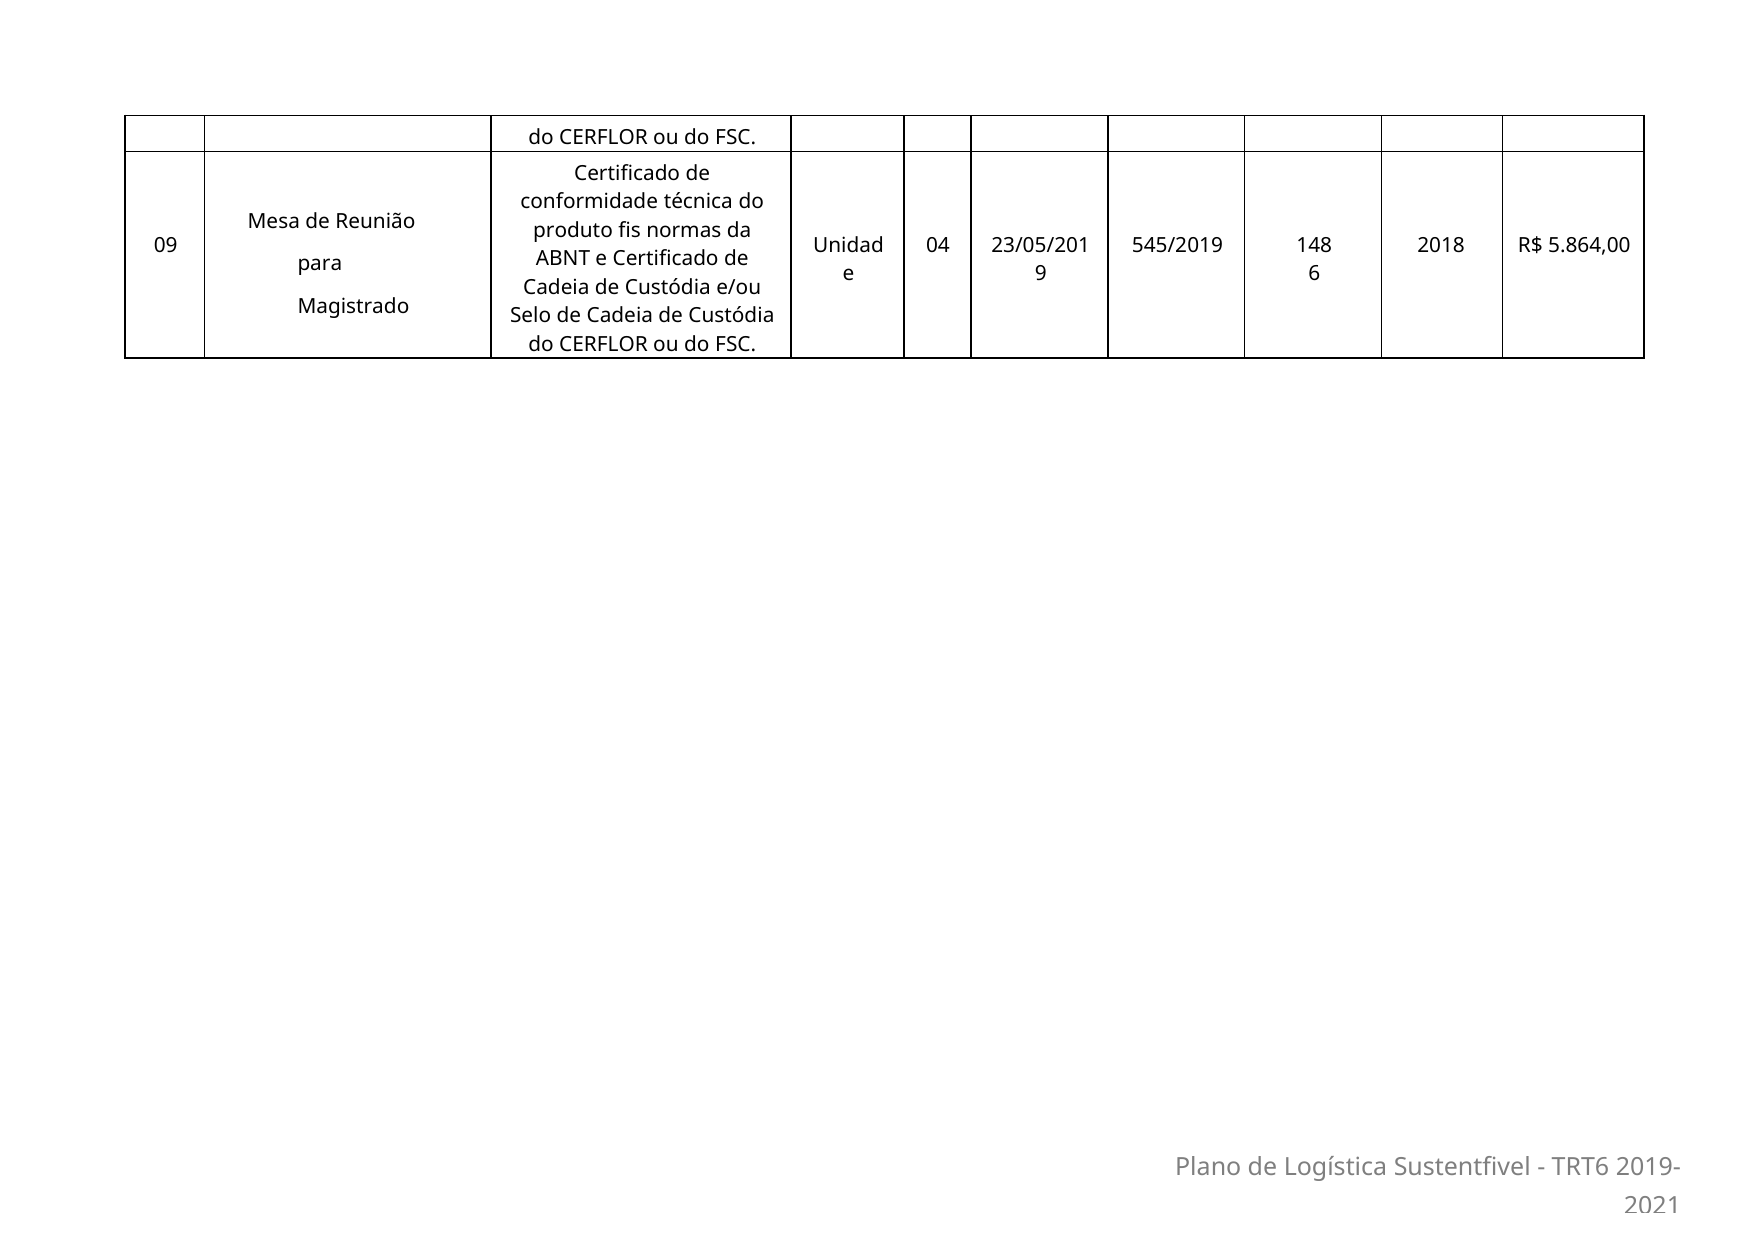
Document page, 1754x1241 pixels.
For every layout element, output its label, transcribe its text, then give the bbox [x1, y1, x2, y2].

table_cell 1486 [1245, 152, 1381, 357]
table_cell Mesa de Reunião para Magistrado [205, 152, 490, 357]
table_cell [1503, 116, 1643, 151]
table_cell 04 [905, 152, 970, 357]
table_cell [792, 116, 903, 151]
table_cell [972, 116, 1107, 151]
table_cell Unidade [792, 152, 903, 357]
table_cell [1245, 116, 1381, 151]
table_cell [1109, 116, 1244, 151]
table_cell 09 [126, 152, 204, 357]
table_cell do CERFLOR ou do FSC. [492, 116, 790, 151]
table_cell 2018 [1382, 152, 1502, 357]
table_cell [905, 116, 970, 151]
table_cell R$ 5.864,00 [1503, 152, 1643, 357]
table_cell 23/05/2019 [972, 152, 1107, 357]
table_cell [205, 116, 490, 151]
table_cell 545/2019 [1109, 152, 1244, 357]
table_cell [126, 116, 204, 151]
table_cell Certificado de conformidade técnica do produto fis normas da ABNT e Certificado de Cadeia de Custódia e/ou Selo de Cadeia de Custódia do CERFLOR ou do FSC. [492, 152, 790, 357]
table_cell [1382, 116, 1502, 151]
